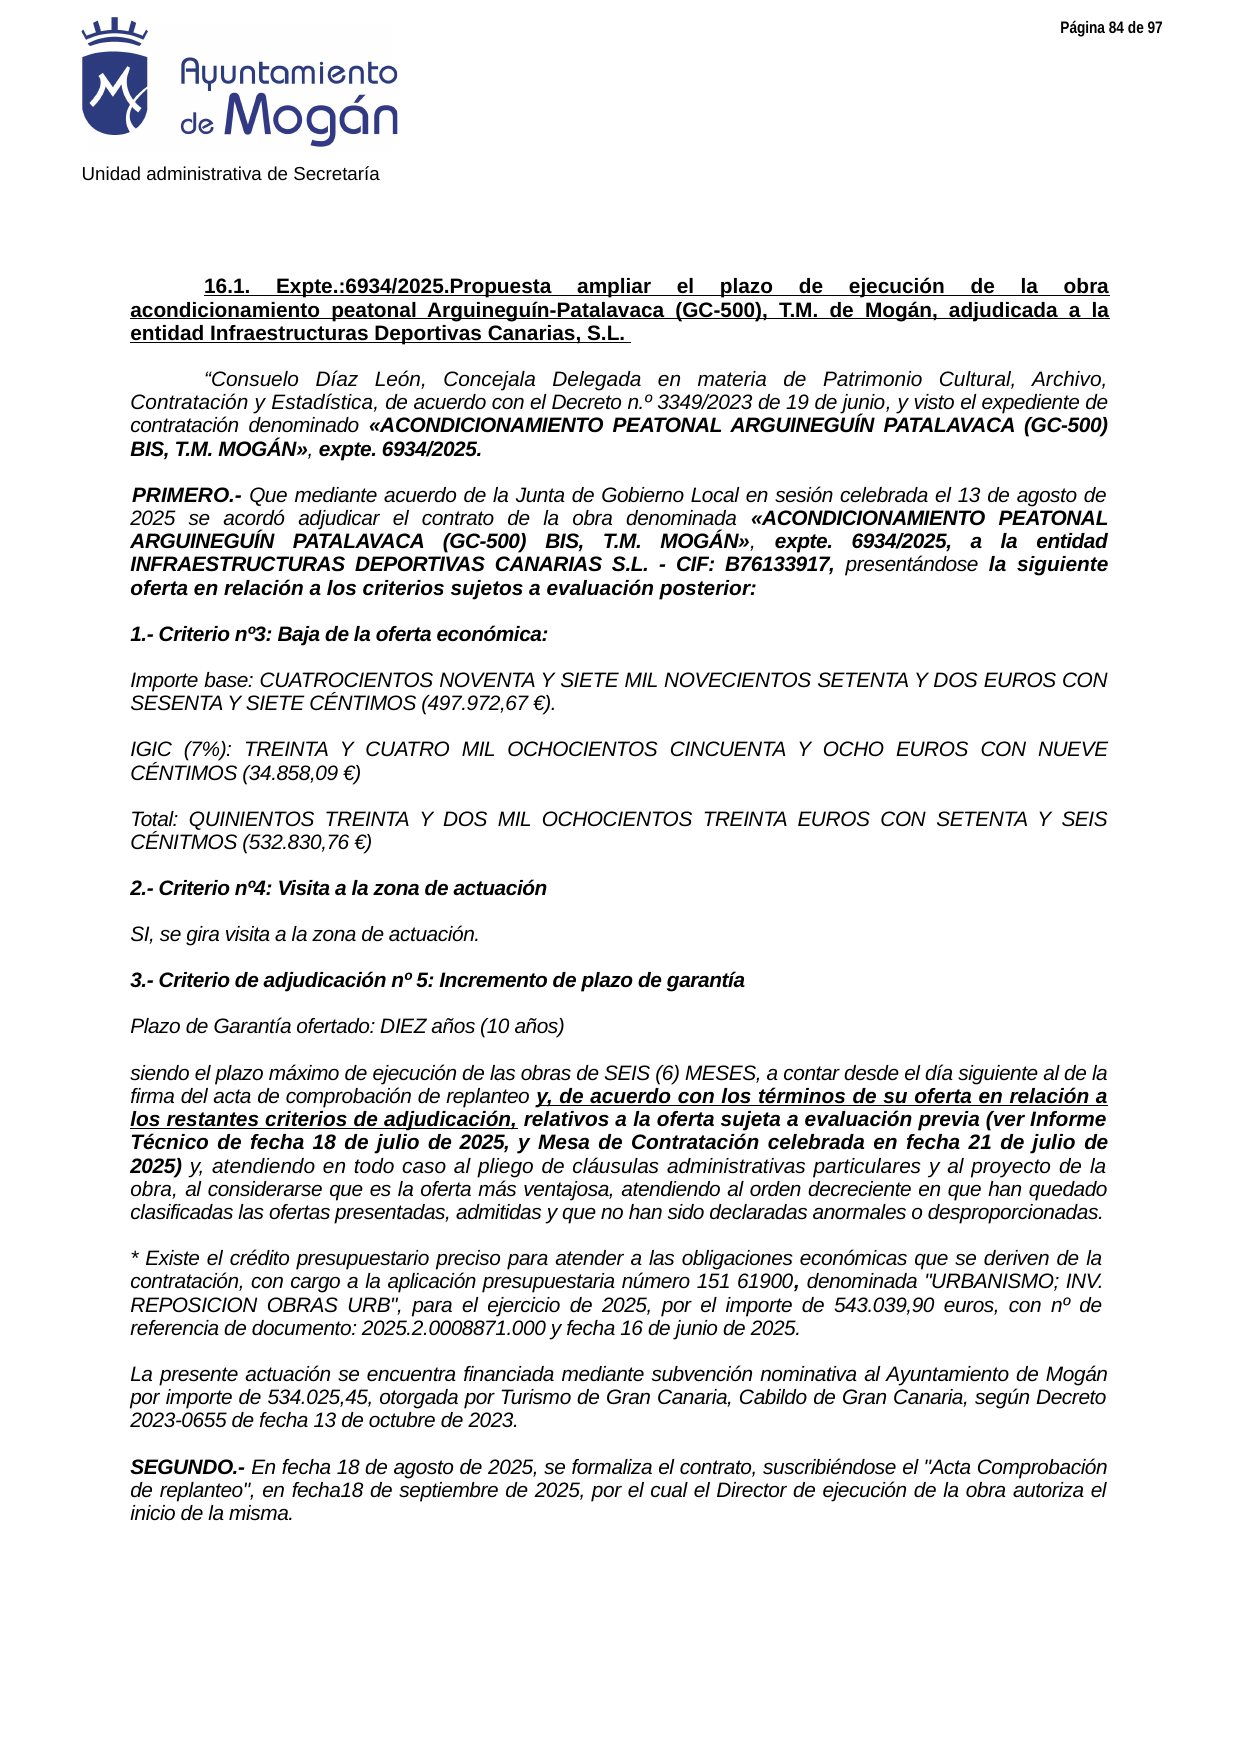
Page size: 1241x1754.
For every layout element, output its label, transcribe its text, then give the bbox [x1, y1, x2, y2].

text La presente actuación se encuentra financiada mediante subvención nominativa al Ayuntamiento de Mogán por importe de 534.025,45, otorgada por Turismo de Gran Canaria, Cabildo de Gran Canaria, según Decreto 2023-0655 de fecha 13 de octubre de 2023. [130, 1363, 1110, 1432]
text Total: QUINIENTOS TREINTA Y DOS MIL OCHOCIENTOS TREINTA EUROS CON SETENTA Y SEIS CÉNITMOS (532.830,76 €) [130, 807, 1110, 854]
text SEGUNDO.- En fecha 18 de agosto de 2025, se formaliza el contrato, suscribiéndose el "Acta Comprobación de replanteo", en fecha18 de septiembre de 2025, por el cual el Director de ejecución de la obra autoriza el inicio de la misma. [130, 1455, 1110, 1525]
text entidad Infraestructuras Deportivas Canarias, S.L. [130, 319, 1110, 344]
text 3.- Criterio de adjudicación nº 5: Incremento de plazo de garantía [130, 969, 1110, 992]
text Plazo de Garantía ofertado: DIEZ años (10 años) [130, 1015, 1110, 1038]
text * Existe el crédito presupuestario preciso para atender a las obligaciones económicas que se deriven de la contratación, con cargo a la aplicación presupuestaria número 151 61900, denominada "URBANISMO; INV. REPOSICION OBRAS URB", para el ejercicio de 2025, por el importe de 543.039,90 euros, con nº de referencia de documento: 2025.2.0008871.000 y fecha 16 de junio de 2025. [130, 1247, 1105, 1340]
text 1.- Criterio nº3: Baja de la oferta económica: [130, 622, 1110, 646]
text “Consuelo Díaz León, Concejala Delegada en materia de Patrimonio Cultural, Archivo, Contratación y Estadística, de acuerdo con el Decreto n.º 3349/2023 de 19 de junio, y visto el expediente de contratación denominado «ACONDICIONAMIENTO PEATONAL ARGUINEGUÍN PATALAVACA (GC-500) BIS, T.M. MOGÁN», expte. 6934/2025. [130, 367, 1110, 460]
text siendo el plazo máximo de ejecución de las obras de SEIS (6) MESES, a contar desde el día siguiente al de la firma del acta de comprobación de replanteo y, de acuerdo con los términos de su oferta en relación a los restantes criterios de adjudicación, relativos a la oferta sujeta a evaluación previa (ver Informe Técnico de fecha 18 de julio de 2025, y Mesa de Contratación celebrada en fecha 21 de julio de 2025) y, atendiendo en todo caso al pliego de cláusulas administrativas particulares y al proyecto de la obra, al considerarse que es la oferta más ventajosa, atendiendo al orden decreciente en que han quedado clasificadas las ofertas presentadas, admitidas y que no han sido declaradas anormales o desproporcionadas. [130, 1061, 1110, 1224]
text PRIMERO.- Que mediante acuerdo de la Junta de Gobierno Local en sesión celebrada el 13 de agosto de 2025 se acordó adjudicar el contrato de la obra denominada «ACONDICIONAMIENTO PEATONAL ARGUINEGUÍN PATALAVACA (GC-500) BIS, T.M. MOGÁN», expte. 6934/2025, a la entidad INFRAESTRUCTURAS DEPORTIVAS CANARIAS S.L. - CIF: B76133917, presentándose la siguiente oferta en relación a los criterios sujetos a evaluación posterior: [130, 483, 1110, 599]
picture [81, 17, 398, 153]
text 16.1. Expte.:6934/2025.Propuesta ampliar el plazo de ejecución de la obra acondicionamiento peatonal Arguineguín-Patalavaca (GC-500), T.M. de Mogán, adjudicada a la [130, 275, 1110, 318]
text SI, se gira visita a la zona de actuación. [130, 923, 1110, 946]
text 2.- Criterio nº4: Visita a la zona de actuación [130, 877, 1110, 900]
text IGIC (7%): TREINTA Y CUATRO MIL OCHOCIENTOS CINCUENTA Y OCHO EUROS CON NUEVE CÉNTIMOS (34.858,09 €) [130, 738, 1110, 784]
text Importe base: CUATROCIENTOS NOVENTA Y SIETE MIL NOVECIENTOS SETENTA Y DOS EUROS CON SESENTA Y SIETE CÉNTIMOS (497.972,67 €). [130, 668, 1110, 715]
